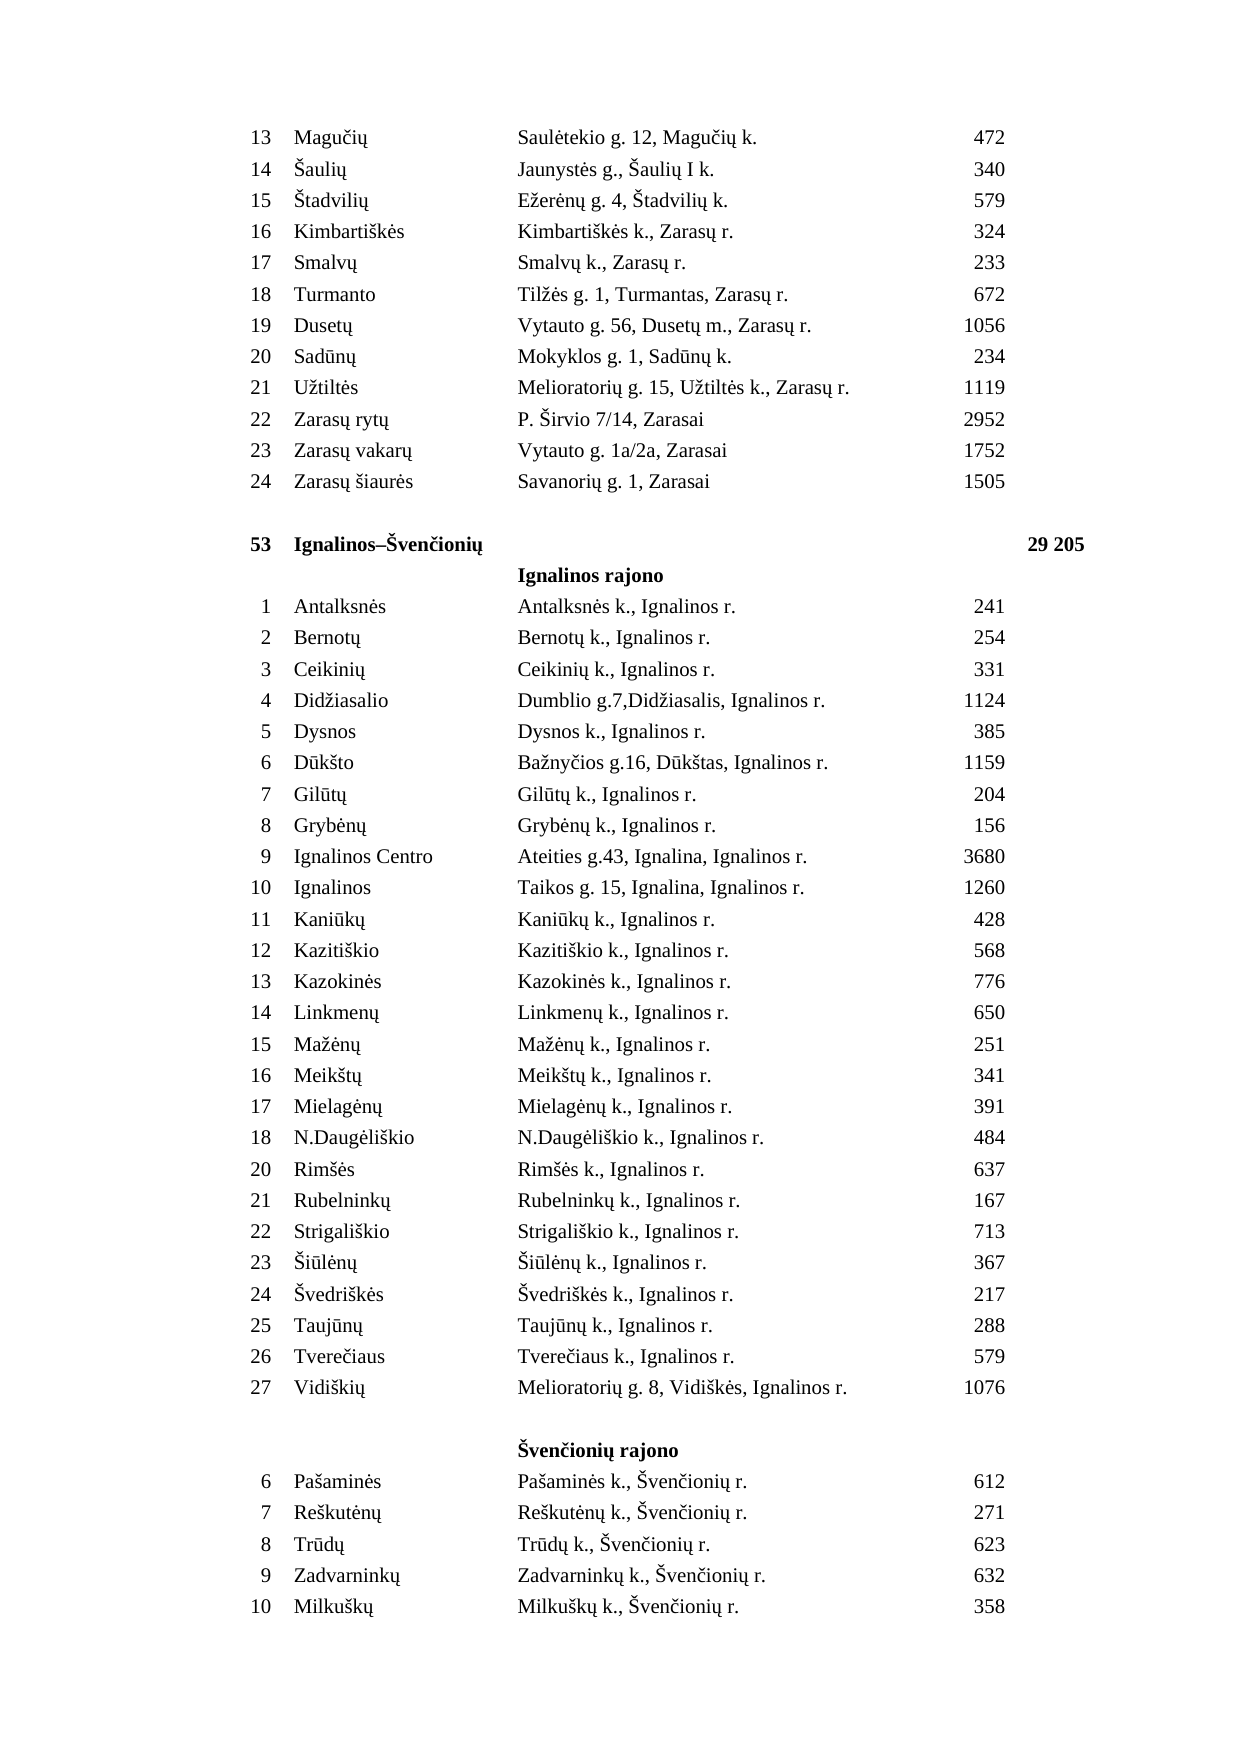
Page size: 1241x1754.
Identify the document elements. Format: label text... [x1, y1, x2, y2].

table_cell [1016, 1024, 1122, 1056]
table_cell [1016, 1087, 1122, 1118]
table_cell Tverečiaus k., Ignalinos r. [506, 1337, 919, 1368]
table_cell 234 [919, 337, 1016, 368]
table_cell Gilūtų [282, 774, 506, 806]
table_cell [1016, 556, 1122, 587]
table_cell [506, 1399, 919, 1431]
table_cell [1016, 993, 1122, 1024]
table_cell [1016, 368, 1122, 399]
table_cell [1016, 1368, 1122, 1399]
table_cell [1016, 806, 1122, 837]
table_cell 26 [177, 1337, 282, 1368]
table_cell 6 [177, 743, 282, 774]
table_cell 24 [177, 1274, 282, 1306]
table_cell 23 [177, 1243, 282, 1274]
table_cell 10 [177, 1587, 282, 1618]
table_cell Rubelninkų k., Ignalinos r. [506, 1181, 919, 1212]
table_cell Bažnyčios g.16, Dūkštas, Ignalinos r. [506, 743, 919, 774]
table_cell [1016, 1431, 1122, 1462]
table_cell [1016, 243, 1122, 274]
table_cell [1016, 1493, 1122, 1524]
table_cell [1016, 681, 1122, 712]
table_cell Smalvų k., Zarasų r. [506, 243, 919, 274]
table_cell Pašaminės k., Švenčionių r. [506, 1462, 919, 1493]
table_cell 623 [919, 1524, 1016, 1556]
table_cell Jaunystės g., Šaulių I k. [506, 149, 919, 181]
table_cell Saulėtekio g. 12, Magučių k. [506, 118, 919, 149]
table_cell Taujūnų k., Ignalinos r. [506, 1306, 919, 1337]
table_cell Ignalinos [282, 868, 506, 899]
table_cell 18 [177, 274, 282, 306]
table_cell 8 [177, 1524, 282, 1556]
table_cell 713 [919, 1212, 1016, 1243]
table_cell Grybėnų [282, 806, 506, 837]
table_cell 650 [919, 993, 1016, 1024]
table_cell [919, 1399, 1016, 1431]
table_cell 254 [919, 618, 1016, 649]
table_cell 1056 [919, 306, 1016, 337]
table_cell [919, 556, 1016, 587]
table_cell Antalksnės [282, 587, 506, 618]
table_cell 1124 [919, 681, 1016, 712]
table_cell Kaniūkų k., Ignalinos r. [506, 899, 919, 931]
table_cell 11 [177, 899, 282, 931]
table_cell 217 [919, 1274, 1016, 1306]
table_cell [1016, 1149, 1122, 1181]
table_cell 7 [177, 1493, 282, 1524]
table_cell Švedriškės [282, 1274, 506, 1306]
table_cell [1016, 1524, 1122, 1556]
table_cell Švedriškės k., Ignalinos r. [506, 1274, 919, 1306]
table_cell Smalvų [282, 243, 506, 274]
table_cell 25 [177, 1306, 282, 1337]
table_cell 367 [919, 1243, 1016, 1274]
table_cell [1016, 931, 1122, 962]
table_cell [1016, 587, 1122, 618]
table_cell Sadūnų [282, 337, 506, 368]
table_cell [1016, 1587, 1122, 1618]
table_cell Strigališkio k., Ignalinos r. [506, 1212, 919, 1243]
table_cell [177, 1431, 282, 1462]
table_cell [1016, 337, 1122, 368]
table_cell [1016, 118, 1122, 149]
table_cell Ateities g.43, Ignalina, Ignalinos r. [506, 837, 919, 868]
table_cell Antalksnės k., Ignalinos r. [506, 587, 919, 618]
table_cell 5 [177, 712, 282, 743]
table_cell 1076 [919, 1368, 1016, 1399]
table_cell [1016, 431, 1122, 462]
table_cell 1752 [919, 431, 1016, 462]
table_cell Ignalinos Centro [282, 837, 506, 868]
table_cell Vytauto g. 1a/2a, Zarasai [506, 431, 919, 462]
table_cell [506, 524, 919, 556]
table_cell Mokyklos g. 1, Sadūnų k. [506, 337, 919, 368]
table_cell [919, 524, 1016, 556]
table_cell Mielagėnų [282, 1087, 506, 1118]
table_cell [282, 1399, 506, 1431]
table_cell [282, 493, 506, 524]
table_cell Kazokinės [282, 962, 506, 993]
table_cell 484 [919, 1118, 1016, 1149]
table_cell Ežerėnų g. 4, Štadvilių k. [506, 181, 919, 212]
table_cell Magučių [282, 118, 506, 149]
table_cell 27 [177, 1368, 282, 1399]
table_cell 9 [177, 837, 282, 868]
table_cell [1016, 1462, 1122, 1493]
table_cell Didžiasalio [282, 681, 506, 712]
table_cell [1016, 899, 1122, 931]
table_cell 632 [919, 1556, 1016, 1587]
table_cell [1016, 1118, 1122, 1149]
table_cell Kimbartiškės k., Zarasų r. [506, 212, 919, 243]
table_cell Turmanto [282, 274, 506, 306]
table_cell [1016, 962, 1122, 993]
table_cell 14 [177, 149, 282, 181]
table_cell Zarasų rytų [282, 399, 506, 431]
table_cell N.Daugėliškio k., Ignalinos r. [506, 1118, 919, 1149]
table_cell [919, 1431, 1016, 1462]
table_cell Švenčionių rajono [506, 1431, 919, 1462]
table_cell 2952 [919, 399, 1016, 431]
table_cell [1016, 618, 1122, 649]
table_cell [177, 556, 282, 587]
table_cell 16 [177, 1056, 282, 1087]
table_cell [1016, 306, 1122, 337]
table_cell [1016, 1243, 1122, 1274]
table_cell Savanorių g. 1, Zarasai [506, 462, 919, 493]
table_cell Mielagėnų k., Ignalinos r. [506, 1087, 919, 1118]
table_cell Bernotų k., Ignalinos r. [506, 618, 919, 649]
table_cell 288 [919, 1306, 1016, 1337]
table_cell Bernotų [282, 618, 506, 649]
table_cell [1016, 1181, 1122, 1212]
table_cell [1016, 1306, 1122, 1337]
table_cell Mažėnų k., Ignalinos r. [506, 1024, 919, 1056]
table_cell 2 [177, 618, 282, 649]
table_cell 637 [919, 1149, 1016, 1181]
table_cell 331 [919, 649, 1016, 681]
table_cell Trūdų [282, 1524, 506, 1556]
table_cell [1016, 1056, 1122, 1087]
table_cell 472 [919, 118, 1016, 149]
table_cell 21 [177, 1181, 282, 1212]
table_cell Rimšės [282, 1149, 506, 1181]
table_cell Milkuškų [282, 1587, 506, 1618]
table_cell 776 [919, 962, 1016, 993]
table_cell [1016, 399, 1122, 431]
table_cell 13 [177, 118, 282, 149]
table_cell 340 [919, 149, 1016, 181]
table_cell Kazokinės k., Ignalinos r. [506, 962, 919, 993]
table_cell Rimšės k., Ignalinos r. [506, 1149, 919, 1181]
table_cell Kazitiškio k., Ignalinos r. [506, 931, 919, 962]
table_cell 341 [919, 1056, 1016, 1087]
table_cell 19 [177, 306, 282, 337]
table_cell 15 [177, 181, 282, 212]
table_cell [1016, 1274, 1122, 1306]
table_cell Reškutėnų [282, 1493, 506, 1524]
table_cell 23 [177, 431, 282, 462]
table_cell Trūdų k., Švenčionių r. [506, 1524, 919, 1556]
table_cell Štadvilių [282, 181, 506, 212]
table_cell Milkuškų k., Švenčionių r. [506, 1587, 919, 1618]
table_cell 18 [177, 1118, 282, 1149]
table_cell 167 [919, 1181, 1016, 1212]
table_cell 7 [177, 774, 282, 806]
table_cell Strigališkio [282, 1212, 506, 1243]
table_cell 3 [177, 649, 282, 681]
table_cell 15 [177, 1024, 282, 1056]
table_cell 428 [919, 899, 1016, 931]
table_cell Taikos g. 15, Ignalina, Ignalinos r. [506, 868, 919, 899]
table_cell Užtiltės [282, 368, 506, 399]
table_cell Vytauto g. 56, Dusetų m., Zarasų r. [506, 306, 919, 337]
table_cell 233 [919, 243, 1016, 274]
table_cell Tverečiaus [282, 1337, 506, 1368]
table_cell Šiūlėnų [282, 1243, 506, 1274]
table_cell Pašaminės [282, 1462, 506, 1493]
table_cell 22 [177, 1212, 282, 1243]
table_cell 1 [177, 587, 282, 618]
table_cell 12 [177, 931, 282, 962]
table_cell Kimbartiškės [282, 212, 506, 243]
table_cell 29 205 [1016, 524, 1122, 556]
table_cell Reškutėnų k., Švenčionių r. [506, 1493, 919, 1524]
table_cell 20 [177, 337, 282, 368]
table_cell 612 [919, 1462, 1016, 1493]
table_cell Dysnos [282, 712, 506, 743]
table_cell 8 [177, 806, 282, 837]
table_cell 358 [919, 1587, 1016, 1618]
table_cell 13 [177, 962, 282, 993]
table_cell 53 [177, 524, 282, 556]
table_cell [1016, 868, 1122, 899]
table_cell 10 [177, 868, 282, 899]
table_cell 3680 [919, 837, 1016, 868]
table_cell 156 [919, 806, 1016, 837]
table_cell 672 [919, 274, 1016, 306]
table_cell Šaulių [282, 149, 506, 181]
table_cell 385 [919, 712, 1016, 743]
table_cell [177, 1399, 282, 1431]
table_cell [1016, 1337, 1122, 1368]
table_cell [1016, 837, 1122, 868]
table_cell Mažėnų [282, 1024, 506, 1056]
table_cell Dysnos k., Ignalinos r. [506, 712, 919, 743]
table_cell Tilžės g. 1, Turmantas, Zarasų r. [506, 274, 919, 306]
table_cell Zarasų vakarų [282, 431, 506, 462]
table_cell 20 [177, 1149, 282, 1181]
table_cell [1016, 712, 1122, 743]
table_cell 271 [919, 1493, 1016, 1524]
table_cell Šiūlėnų k., Ignalinos r. [506, 1243, 919, 1274]
table_cell [1016, 493, 1122, 524]
table_cell Dumblio g.7,Didžiasalis, Ignalinos r. [506, 681, 919, 712]
table_cell 391 [919, 1087, 1016, 1118]
table_cell [506, 493, 919, 524]
table_cell Zadvarninkų k., Švenčionių r. [506, 1556, 919, 1587]
table_cell Dusetų [282, 306, 506, 337]
table_cell [1016, 1399, 1122, 1431]
table_cell [1016, 181, 1122, 212]
table_cell 21 [177, 368, 282, 399]
table_cell Meikštų [282, 1056, 506, 1087]
table_cell 241 [919, 587, 1016, 618]
table_cell 579 [919, 181, 1016, 212]
table_cell [1016, 1556, 1122, 1587]
table_cell [919, 493, 1016, 524]
table_cell 1260 [919, 868, 1016, 899]
table_cell 14 [177, 993, 282, 1024]
table_cell Linkmenų k., Ignalinos r. [506, 993, 919, 1024]
table_cell Zadvarninkų [282, 1556, 506, 1587]
table_cell Vidiškių [282, 1368, 506, 1399]
table_cell [1016, 212, 1122, 243]
table_cell [282, 1431, 506, 1462]
table_cell 17 [177, 1087, 282, 1118]
table_cell Grybėnų k., Ignalinos r. [506, 806, 919, 837]
table_cell [1016, 462, 1122, 493]
table_cell 1159 [919, 743, 1016, 774]
table_cell P. Širvio 7/14, Zarasai [506, 399, 919, 431]
table_cell Melioratorių g. 8, Vidiškės, Ignalinos r. [506, 1368, 919, 1399]
table_cell Meikštų k., Ignalinos r. [506, 1056, 919, 1087]
table_cell Kazitiškio [282, 931, 506, 962]
table_cell Ceikinių k., Ignalinos r. [506, 649, 919, 681]
table_cell [1016, 1212, 1122, 1243]
table_cell 22 [177, 399, 282, 431]
table_cell 1119 [919, 368, 1016, 399]
table_cell 251 [919, 1024, 1016, 1056]
table_cell Taujūnų [282, 1306, 506, 1337]
table_cell [177, 493, 282, 524]
table_cell 324 [919, 212, 1016, 243]
table_cell Kaniūkų [282, 899, 506, 931]
table_cell Linkmenų [282, 993, 506, 1024]
table_cell 6 [177, 1462, 282, 1493]
table_cell 4 [177, 681, 282, 712]
table_cell 568 [919, 931, 1016, 962]
table_cell Gilūtų k., Ignalinos r. [506, 774, 919, 806]
table_cell [1016, 149, 1122, 181]
table_cell Melioratorių g. 15, Užtiltės k., Zarasų r. [506, 368, 919, 399]
table_cell [1016, 649, 1122, 681]
table_cell 204 [919, 774, 1016, 806]
table_cell 9 [177, 1556, 282, 1587]
table_cell 579 [919, 1337, 1016, 1368]
table_cell 1505 [919, 462, 1016, 493]
table_cell Zarasų šiaurės [282, 462, 506, 493]
table_cell Dūkšto [282, 743, 506, 774]
table_cell Rubelninkų [282, 1181, 506, 1212]
table_cell Ignalinos rajono [506, 556, 919, 587]
table_cell [1016, 274, 1122, 306]
table_cell Ignalinos–Švenčionių [282, 524, 506, 556]
table_cell N.Daugėliškio [282, 1118, 506, 1149]
table_cell 16 [177, 212, 282, 243]
table_cell [282, 556, 506, 587]
table_cell [1016, 774, 1122, 806]
table_cell 17 [177, 243, 282, 274]
table_cell 24 [177, 462, 282, 493]
table_cell Ceikinių [282, 649, 506, 681]
table_cell [1016, 743, 1122, 774]
